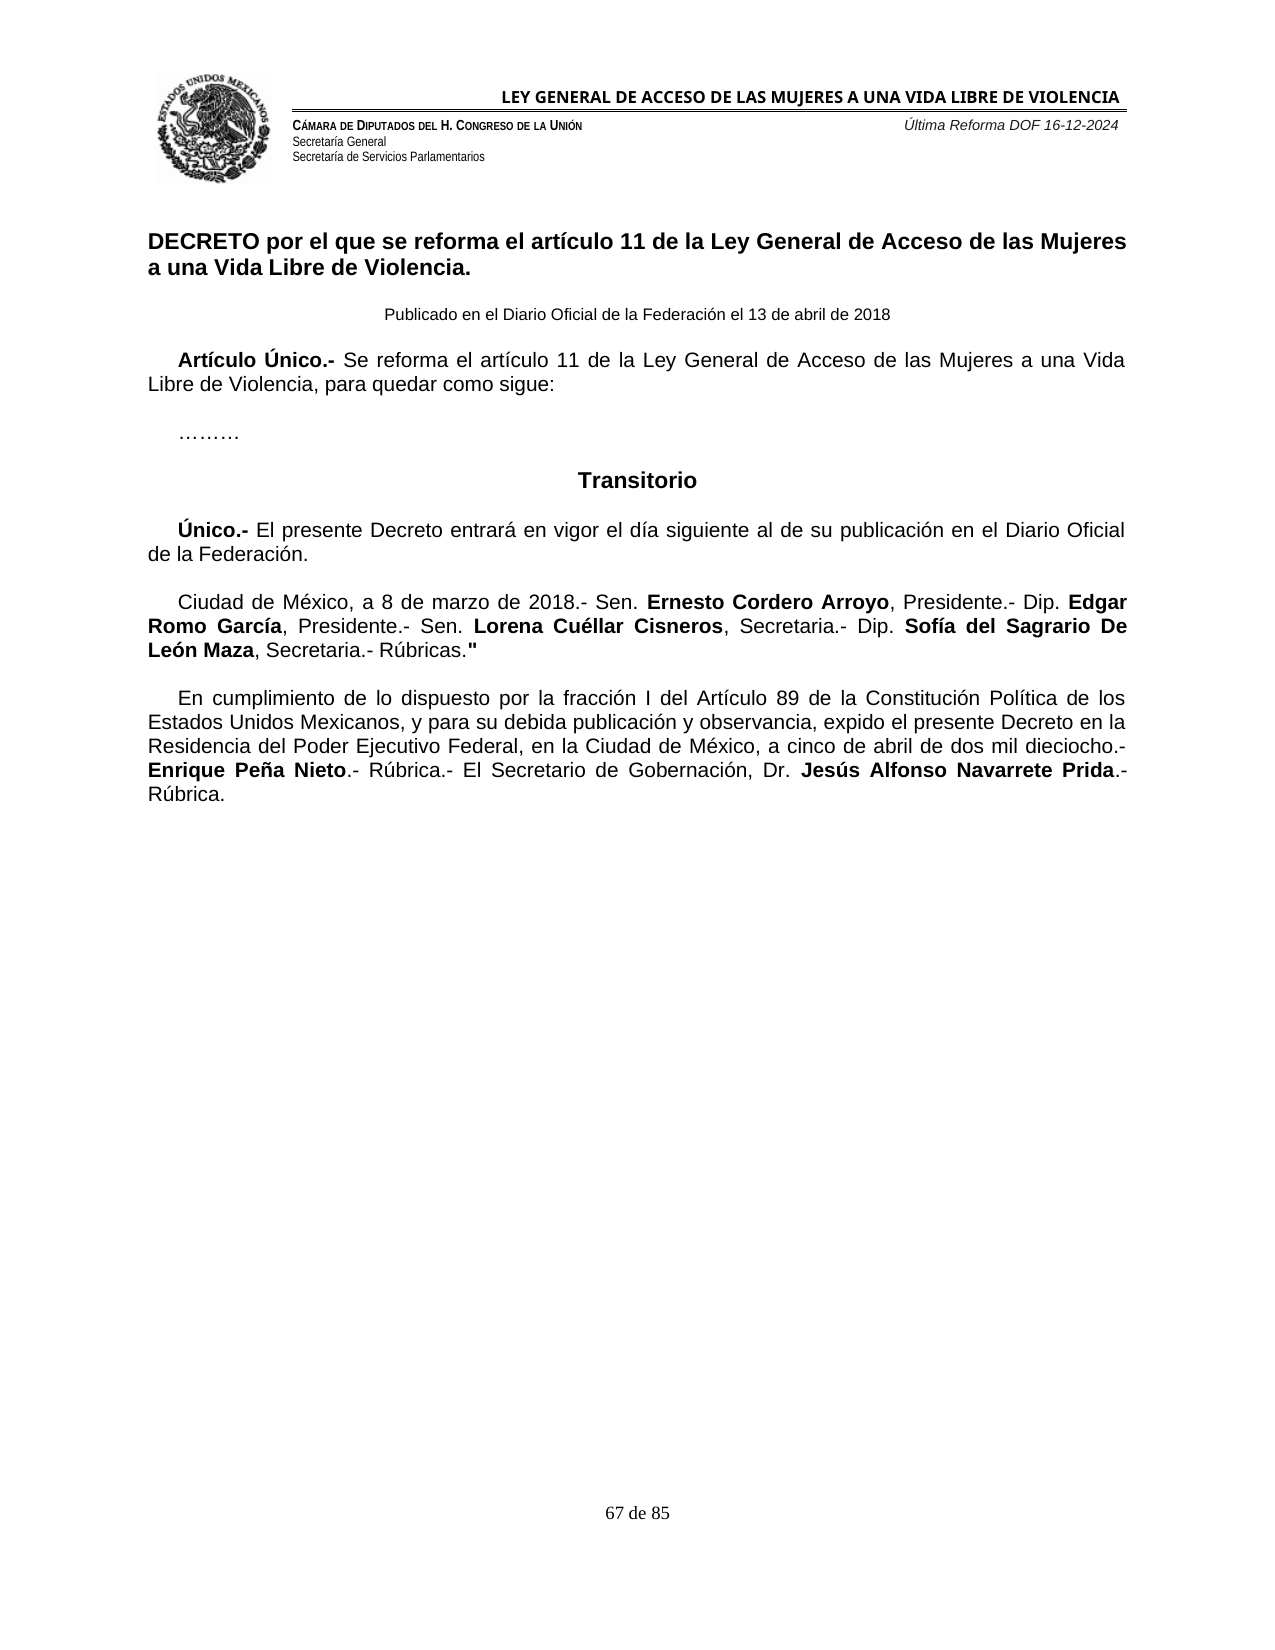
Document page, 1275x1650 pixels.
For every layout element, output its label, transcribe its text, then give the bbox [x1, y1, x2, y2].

text Ciudad de México, a 8 de marzo de 2018.- Sen. Ernesto Cordero Arroyo, Presidente.- Dip. Edgar Romo García, Presidente.- Sen. Lorena Cuéllar Cisneros, Secretaria.- Dip. Sofía del Sagrario De León Maza, Secretaria.- Rúbricas." [148, 590, 1127, 662]
text Artículo Único.- Se reforma el artículo 11 de la Ley General de Acceso de las Mujeres a una Vida Libre de Violencia, para quedar como sigue: [148, 348, 1127, 396]
text Único.- El presente Decreto entrará en vigor el día siguiente al de su publicación en el Diario Oficial de la Federación. [148, 518, 1127, 566]
text Transitorio [148, 467, 1127, 494]
text DECRETO por el que se reforma el artículo 11 de la Ley General de Acceso de las Mujeres a una Vida Libre de Violencia. [148, 228, 1127, 281]
text ……… [148, 419, 1127, 443]
text Publicado en el Diario Oficial de la Federación el 13 de abril de 2018 [148, 304, 1127, 324]
text En cumplimiento de lo dispuesto por la fracción I del Artículo 89 de la Constitución Política de los Estados Unidos Mexicanos, y para su debida publicación y observancia, expido el presente Decreto en la Residencia del Poder Ejecutivo Federal, en la Ciudad de México, a cinco de abril de dos mil dieciocho.- Enrique Peña Nieto.- Rúbrica.- El Secretario de Gobernación, Dr. Jesús Alfonso Navarrete Prida.- Rúbrica. [148, 686, 1127, 805]
